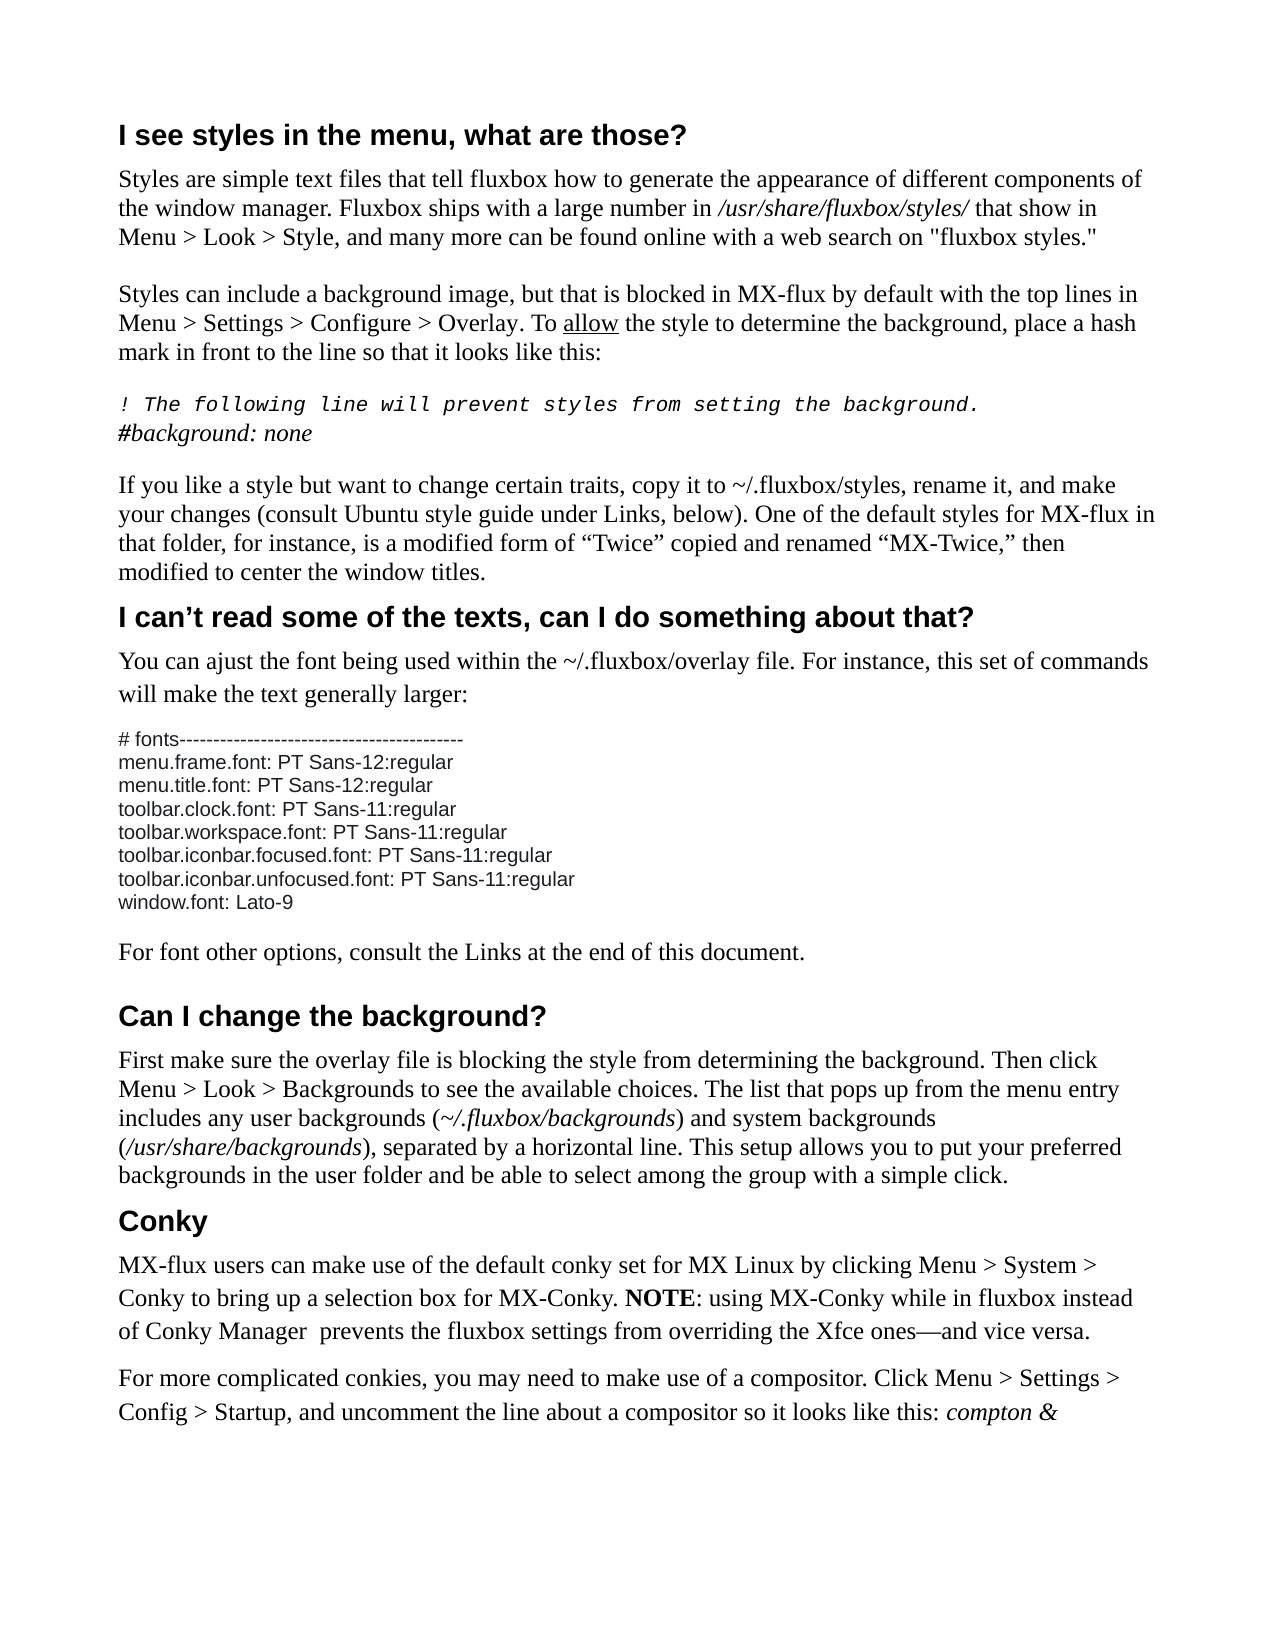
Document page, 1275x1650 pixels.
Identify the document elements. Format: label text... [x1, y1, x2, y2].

subtitle Can I change the background? [118, 999, 1157, 1033]
text MX-flux users can make use of the default conky set for MX Linux by clicking Menu > System > Conky to bring up a selection box for MX-Conky. NOTE: using MX-Conky while in fluxbox instead of Conky Manager prevents the fluxbox settings from overriding the Xfce ones—and vice versa. [118, 1250, 1157, 1345]
text Styles are simple text files that tell fluxbox how to generate the appearance of different components of the window manager. Fluxbox ships with a large number in /usr/share/fluxbox/styles/ that show in Menu > Look > Style, and many more can be found online with a web search on "fluxbox styles." [118, 164, 1157, 251]
text First make sure the overlay file is blocking the style from determining the background. Then click Menu > Look > Backgrounds to see the available choices. The list that pops up from the menu entry includes any user backgrounds (~/.fluxbox/backgrounds) and system backgrounds (/usr/share/backgrounds), separated by a horizontal line. This setup allows you to put your preferred backgrounds in the user folder and be able to select among the group with a simple click. [118, 1045, 1157, 1189]
text ! The following line will prevent styles from setting the background. [118, 394, 1157, 418]
text #background: none [118, 418, 1157, 447]
text # fonts------------------------------------------ menu.frame.font: PT Sans-12:regular menu.title.font: PT Sans-12:regular toolbar.clock.font: PT Sans-11:regular toolbar.workspace.font: PT Sans-11:regular toolbar.iconbar.focused.font: PT Sans-11:regular toolbar.iconbar.unfocused.font: PT Sans-11:regular window.font: Lato-9 [118, 727, 1157, 913]
text Styles can include a background image, but that is blocked in MX-flux by default with the top lines in Menu > Settings > Configure > Overlay. To allow the style to determine the background, place a hash mark in front to the line so that it looks like this: [118, 279, 1157, 366]
subtitle I see styles in the menu, what are those? [118, 118, 1157, 152]
text For font other options, consult the Links at the end of this document. [118, 937, 1157, 966]
text You can ajust the font being used within the ~/.fluxbox/overlay file. For instance, this set of commands will make the text generally larger: [118, 646, 1157, 708]
subtitle Conky [118, 1204, 1157, 1237]
subtitle I can’t read some of the texts, can I do something about that? [118, 600, 1157, 634]
text For more complicated conkies, you may need to make use of a compositor. Click Menu > Settings > Config > Startup, and uncomment the line about a compositor so it looks like this: compton & [118, 1363, 1157, 1425]
text If you like a style but want to change certain traits, copy it to ~/.fluxbox/styles, rename it, and make your changes (consult Ubuntu style guide under Links, below). One of the default styles for MX-flux in that folder, for instance, is a modified form of “Twice” copied and renamed “MX-Twice,” then modified to center the window titles. [118, 470, 1157, 585]
